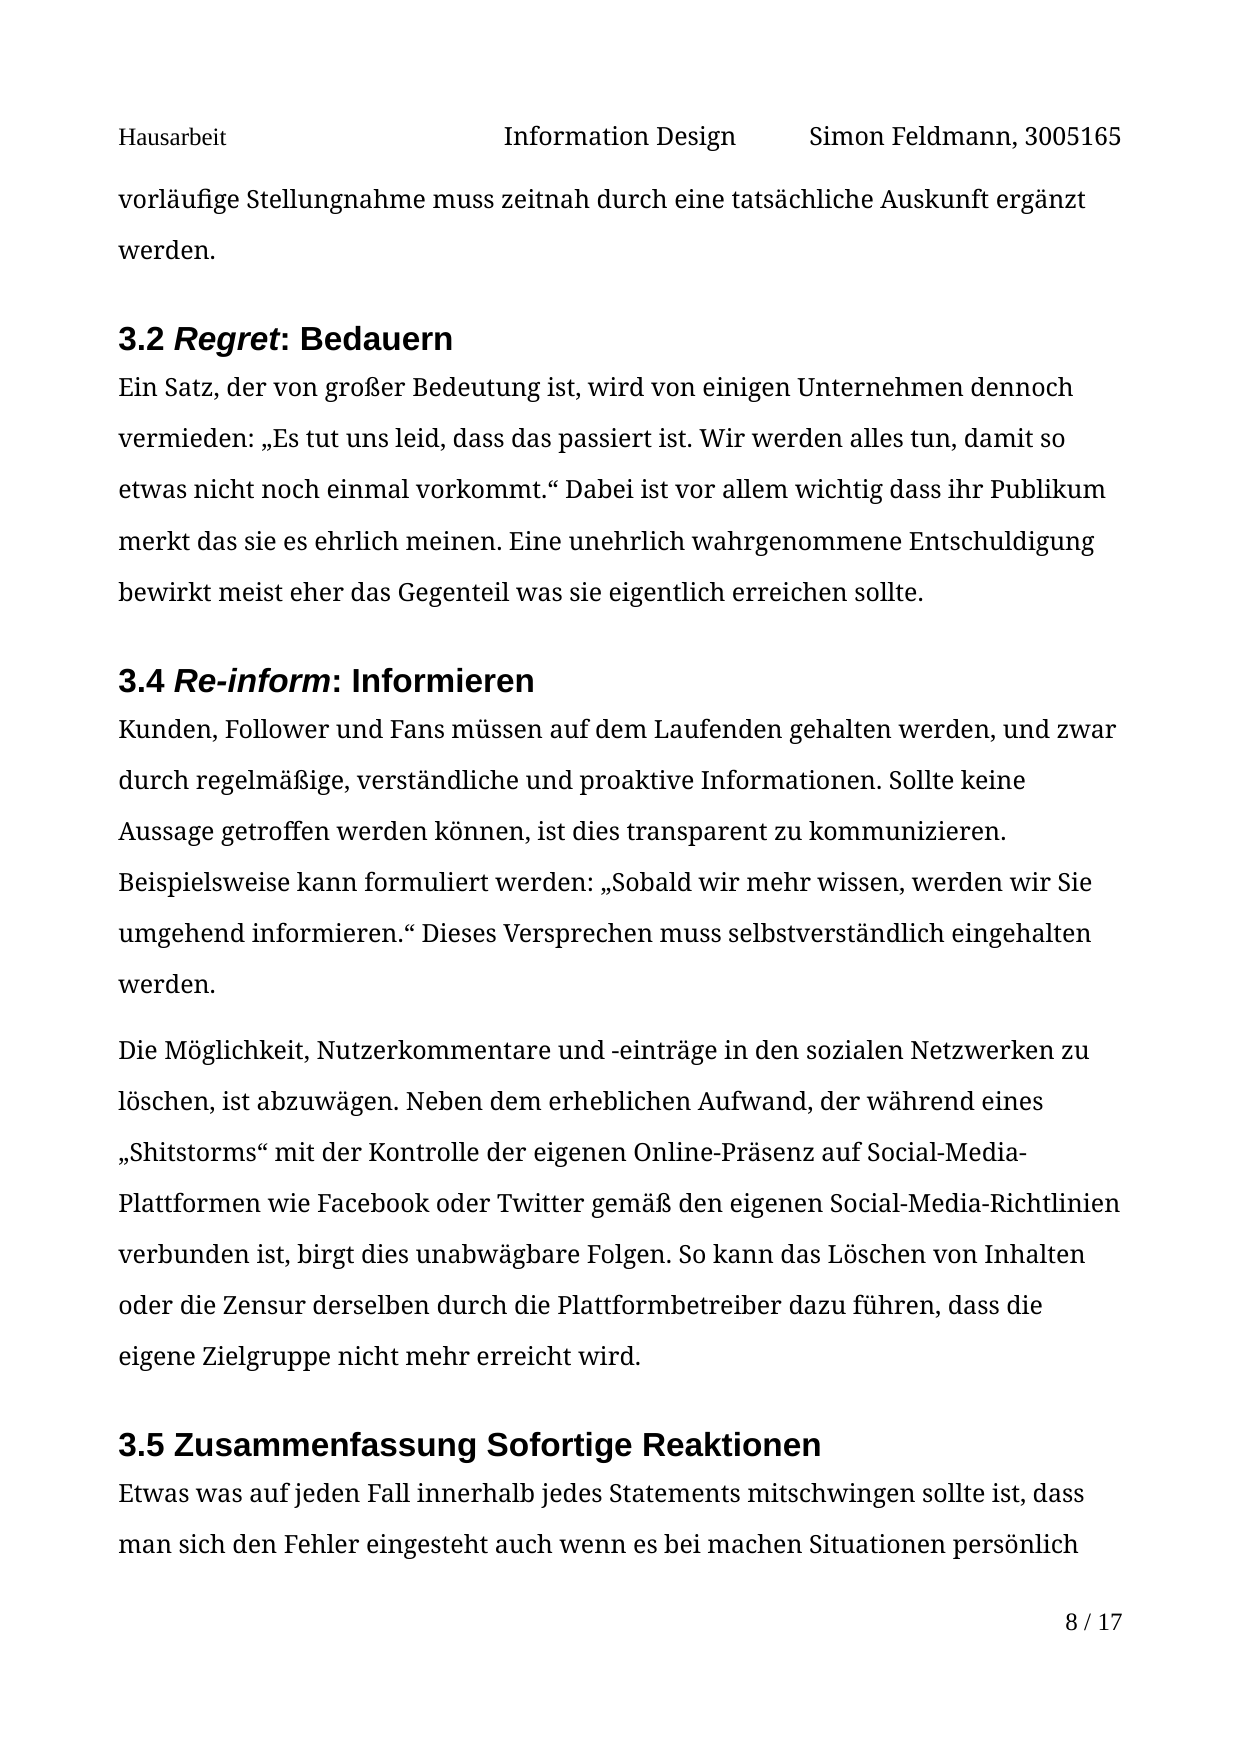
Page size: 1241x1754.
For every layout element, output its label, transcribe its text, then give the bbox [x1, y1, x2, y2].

text Die Möglichkeit, Nutzerkommentare und -einträge in den sozialen Netzwerken zu löschen, ist abzuwägen. Neben dem erheblichen Aufwand, der während eines „Shitstorms“ mit der Kontrolle der eigenen Online-Präsenz auf Social-Media-Plattformen wie Facebook oder Twitter gemäß den eigenen Social-Media-Richtlinien verbunden ist, birgt dies unabwägbare Folgen. So kann das Löschen von Inhalten oder die Zensur derselben durch die Plattformbetreiber dazu führen, dass die eigene Zielgruppe nicht mehr erreicht wird. [118, 1032, 1122, 1373]
subtitle 3.2 Regret: Bedauern [118, 319, 1122, 358]
text Kunden, Follower und Fans müssen auf dem Laufenden gehalten werden, und zwar durch regelmäßige, verständliche und proaktive Informationen. Sollte keine Aussage getroffen werden können, ist dies transparent zu kommunizieren. Beispielsweise kann formuliert werden: „Sobald wir mehr wissen, werden wir Sie umgehend informieren.“ Dieses Versprechen muss selbstverständlich eingehalten werden. [118, 712, 1122, 1001]
text vorläufige Stellungnahme muss zeitnah durch eine tatsächliche Auskunft ergänzt werden. [118, 182, 1122, 267]
subtitle 3.5 Zusammenfassung Sofortige Reaktionen [118, 1425, 1122, 1464]
subtitle 3.4 Re-inform: Informieren [118, 661, 1122, 699]
text Etwas was auf jeden Fall innerhalb jedes Statements mitschwingen sollte ist, dass man sich den Fehler eingesteht auch wenn es bei machen Situationen persönlich [118, 1476, 1122, 1561]
text Ein Satz, der von großer Bedeutung ist, wird von einigen Unternehmen dennoch vermieden: „Es tut uns leid, dass das passiert ist. Wir werden alles tun, damit so etwas nicht noch einmal vorkommt.“ Dabei ist vor allem wichtig dass ihr Publikum merkt das sie es ehrlich meinen. Eine unehrlich wahrgenommene Entschuldigung bewirkt meist eher das Gegenteil was sie eigentlich erreichen sollte. [118, 370, 1122, 608]
